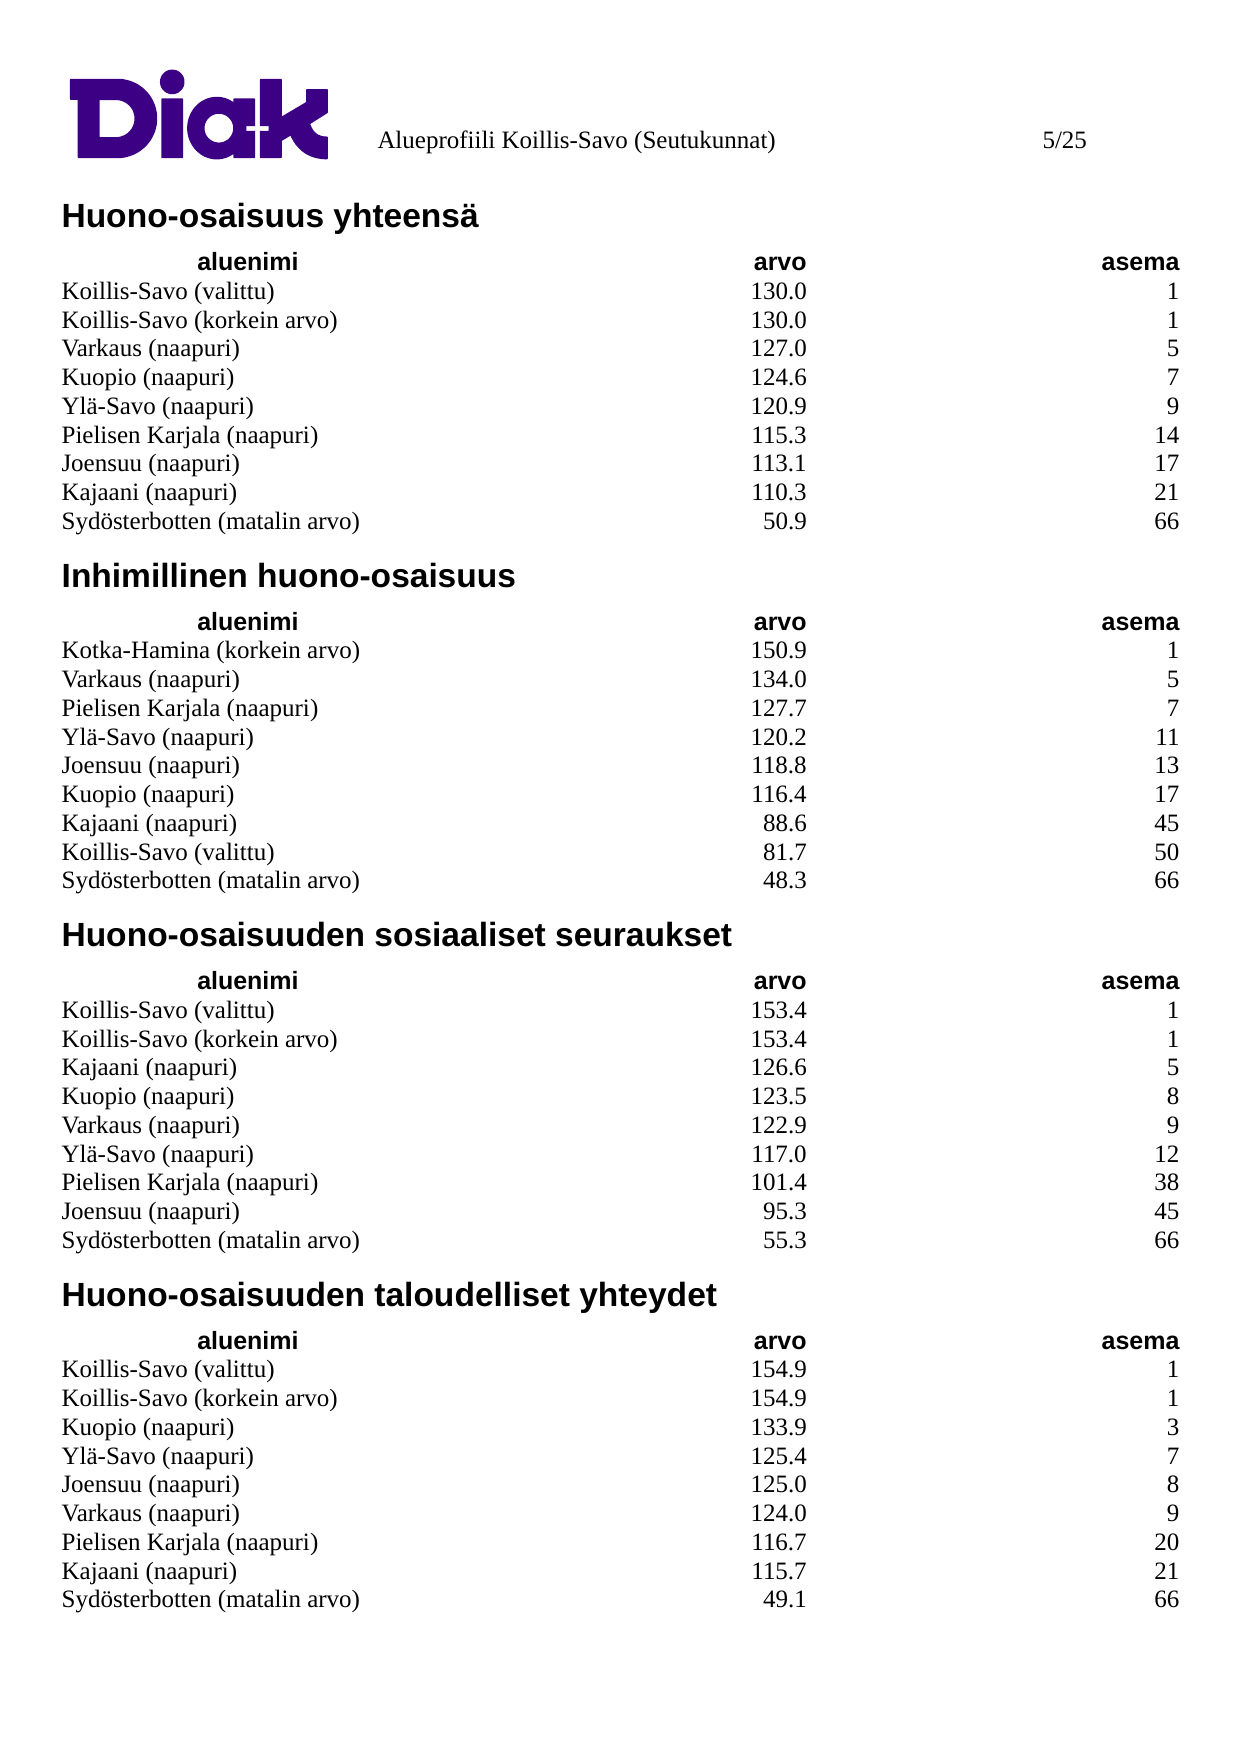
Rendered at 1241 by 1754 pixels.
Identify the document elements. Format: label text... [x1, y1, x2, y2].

table_cell 9 [806, 1498, 1179, 1527]
table_cell Ylä-Savo (naapuri) [61, 1441, 434, 1469]
table_cell 133.9 [434, 1412, 806, 1441]
table_cell Joensuu (naapuri) [61, 1196, 434, 1225]
table_cell 116.7 [434, 1527, 806, 1556]
table_cell Pielisen Karjala (naapuri) [61, 693, 434, 722]
table_cell 120.2 [434, 722, 806, 751]
table_cell 45 [806, 1196, 1179, 1225]
table_cell Varkaus (naapuri) [61, 1110, 434, 1139]
table_cell 127.7 [434, 693, 806, 722]
table_cell Koillis-Savo (valittu) [61, 837, 434, 866]
table_cell 1 [806, 1355, 1179, 1383]
table_cell 1 [806, 305, 1179, 333]
table_header arvo [434, 1326, 806, 1354]
table_cell 55.3 [434, 1225, 806, 1254]
table_cell 66 [806, 506, 1179, 535]
table_cell 66 [806, 1585, 1179, 1613]
table_cell 50 [806, 837, 1179, 866]
table_cell 1 [806, 995, 1179, 1024]
table_cell Kajaani (naapuri) [61, 1053, 434, 1081]
table_cell Joensuu (naapuri) [61, 1470, 434, 1498]
table_cell 153.4 [434, 995, 806, 1024]
table_cell 154.9 [434, 1383, 806, 1412]
table_cell 21 [806, 1556, 1179, 1584]
table_header asema [806, 1326, 1179, 1354]
table_cell 7 [806, 1441, 1179, 1469]
table_cell Koillis-Savo (valittu) [61, 1355, 434, 1383]
table_cell 66 [806, 1225, 1179, 1254]
table_cell Kajaani (naapuri) [61, 1556, 434, 1584]
table_cell 122.9 [434, 1110, 806, 1139]
table_cell 17 [806, 449, 1179, 477]
table_cell 134.0 [434, 664, 806, 693]
table_cell Kuopio (naapuri) [61, 779, 434, 808]
table_cell Koillis-Savo (korkein arvo) [61, 1024, 434, 1052]
table_cell Koillis-Savo (valittu) [61, 276, 434, 305]
table_cell 12 [806, 1139, 1179, 1167]
table_cell Pielisen Karjala (naapuri) [61, 1168, 434, 1196]
table_header aluenimi [61, 247, 434, 276]
table_cell Ylä-Savo (naapuri) [61, 1139, 434, 1167]
subtitle Huono-osaisuuden taloudelliset yhteydet [61, 1274, 1179, 1313]
table_cell Ylä-Savo (naapuri) [61, 391, 434, 420]
table_cell 1 [806, 1383, 1179, 1412]
table_cell 95.3 [434, 1196, 806, 1225]
table_cell 38 [806, 1168, 1179, 1196]
table_cell 127.0 [434, 334, 806, 362]
table_cell 21 [806, 477, 1179, 506]
table_cell Koillis-Savo (valittu) [61, 995, 434, 1024]
table_cell 9 [806, 1110, 1179, 1139]
table_cell 7 [806, 693, 1179, 722]
table_cell 113.1 [434, 449, 806, 477]
table_cell 9 [806, 391, 1179, 420]
table_cell 5 [806, 334, 1179, 362]
table_cell 8 [806, 1081, 1179, 1110]
table_cell 130.0 [434, 276, 806, 305]
table_cell Varkaus (naapuri) [61, 664, 434, 693]
subtitle Inhimillinen huono-osaisuus [61, 556, 1179, 594]
table_cell 50.9 [434, 506, 806, 535]
table_cell 3 [806, 1412, 1179, 1441]
table_cell Kajaani (naapuri) [61, 477, 434, 506]
table_cell 124.0 [434, 1498, 806, 1527]
table_cell 1 [806, 276, 1179, 305]
table_cell 120.9 [434, 391, 806, 420]
table_cell 49.1 [434, 1585, 806, 1613]
table_cell 117.0 [434, 1139, 806, 1167]
table_header aluenimi [61, 1326, 434, 1354]
table_cell 101.4 [434, 1168, 806, 1196]
table_cell 45 [806, 808, 1179, 837]
table_cell Kajaani (naapuri) [61, 808, 434, 837]
table_cell 125.4 [434, 1441, 806, 1469]
table_cell 115.7 [434, 1556, 806, 1584]
table_header asema [806, 607, 1179, 636]
table_cell 88.6 [434, 808, 806, 837]
table_cell 7 [806, 362, 1179, 391]
table_cell Varkaus (naapuri) [61, 334, 434, 362]
table_cell 20 [806, 1527, 1179, 1556]
table_cell 110.3 [434, 477, 806, 506]
table_cell Ylä-Savo (naapuri) [61, 722, 434, 751]
table_cell 13 [806, 751, 1179, 779]
subtitle Huono-osaisuus yhteensä [61, 196, 1179, 235]
table_cell Varkaus (naapuri) [61, 1498, 434, 1527]
table_cell 153.4 [434, 1024, 806, 1052]
table_cell Pielisen Karjala (naapuri) [61, 1527, 434, 1556]
table_cell 5 [806, 1053, 1179, 1081]
table_cell Sydösterbotten (matalin arvo) [61, 866, 434, 894]
table_cell Sydösterbotten (matalin arvo) [61, 1225, 434, 1254]
table_cell 130.0 [434, 305, 806, 333]
table_header aluenimi [61, 966, 434, 995]
table_cell 118.8 [434, 751, 806, 779]
table_cell 126.6 [434, 1053, 806, 1081]
table_cell Kuopio (naapuri) [61, 1081, 434, 1110]
table_cell 1 [806, 636, 1179, 664]
table_cell 124.6 [434, 362, 806, 391]
table_header arvo [434, 247, 806, 276]
table_cell 81.7 [434, 837, 806, 866]
table_cell 17 [806, 779, 1179, 808]
table_cell 125.0 [434, 1470, 806, 1498]
table_cell Koillis-Savo (korkein arvo) [61, 1383, 434, 1412]
table_cell 1 [806, 1024, 1179, 1052]
table_header arvo [434, 607, 806, 636]
table_cell 11 [806, 722, 1179, 751]
table_cell 8 [806, 1470, 1179, 1498]
table_cell Koillis-Savo (korkein arvo) [61, 305, 434, 333]
table_cell Sydösterbotten (matalin arvo) [61, 506, 434, 535]
table_cell Joensuu (naapuri) [61, 449, 434, 477]
table_cell 116.4 [434, 779, 806, 808]
table_cell 154.9 [434, 1355, 806, 1383]
table_cell 48.3 [434, 866, 806, 894]
table_header aluenimi [61, 607, 434, 636]
table_cell 14 [806, 420, 1179, 448]
table_cell 5 [806, 664, 1179, 693]
table_header arvo [434, 966, 806, 995]
table_cell Pielisen Karjala (naapuri) [61, 420, 434, 448]
table_cell 123.5 [434, 1081, 806, 1110]
table_cell Joensuu (naapuri) [61, 751, 434, 779]
table_cell Sydösterbotten (matalin arvo) [61, 1585, 434, 1613]
table_cell 150.9 [434, 636, 806, 664]
table_cell Kotka-Hamina (korkein arvo) [61, 636, 434, 664]
subtitle Huono-osaisuuden sosiaaliset seuraukset [61, 915, 1179, 954]
table_cell 66 [806, 866, 1179, 894]
table_cell 115.3 [434, 420, 806, 448]
table_header asema [806, 966, 1179, 995]
table_cell Kuopio (naapuri) [61, 1412, 434, 1441]
table_header asema [806, 247, 1179, 276]
table_cell Kuopio (naapuri) [61, 362, 434, 391]
